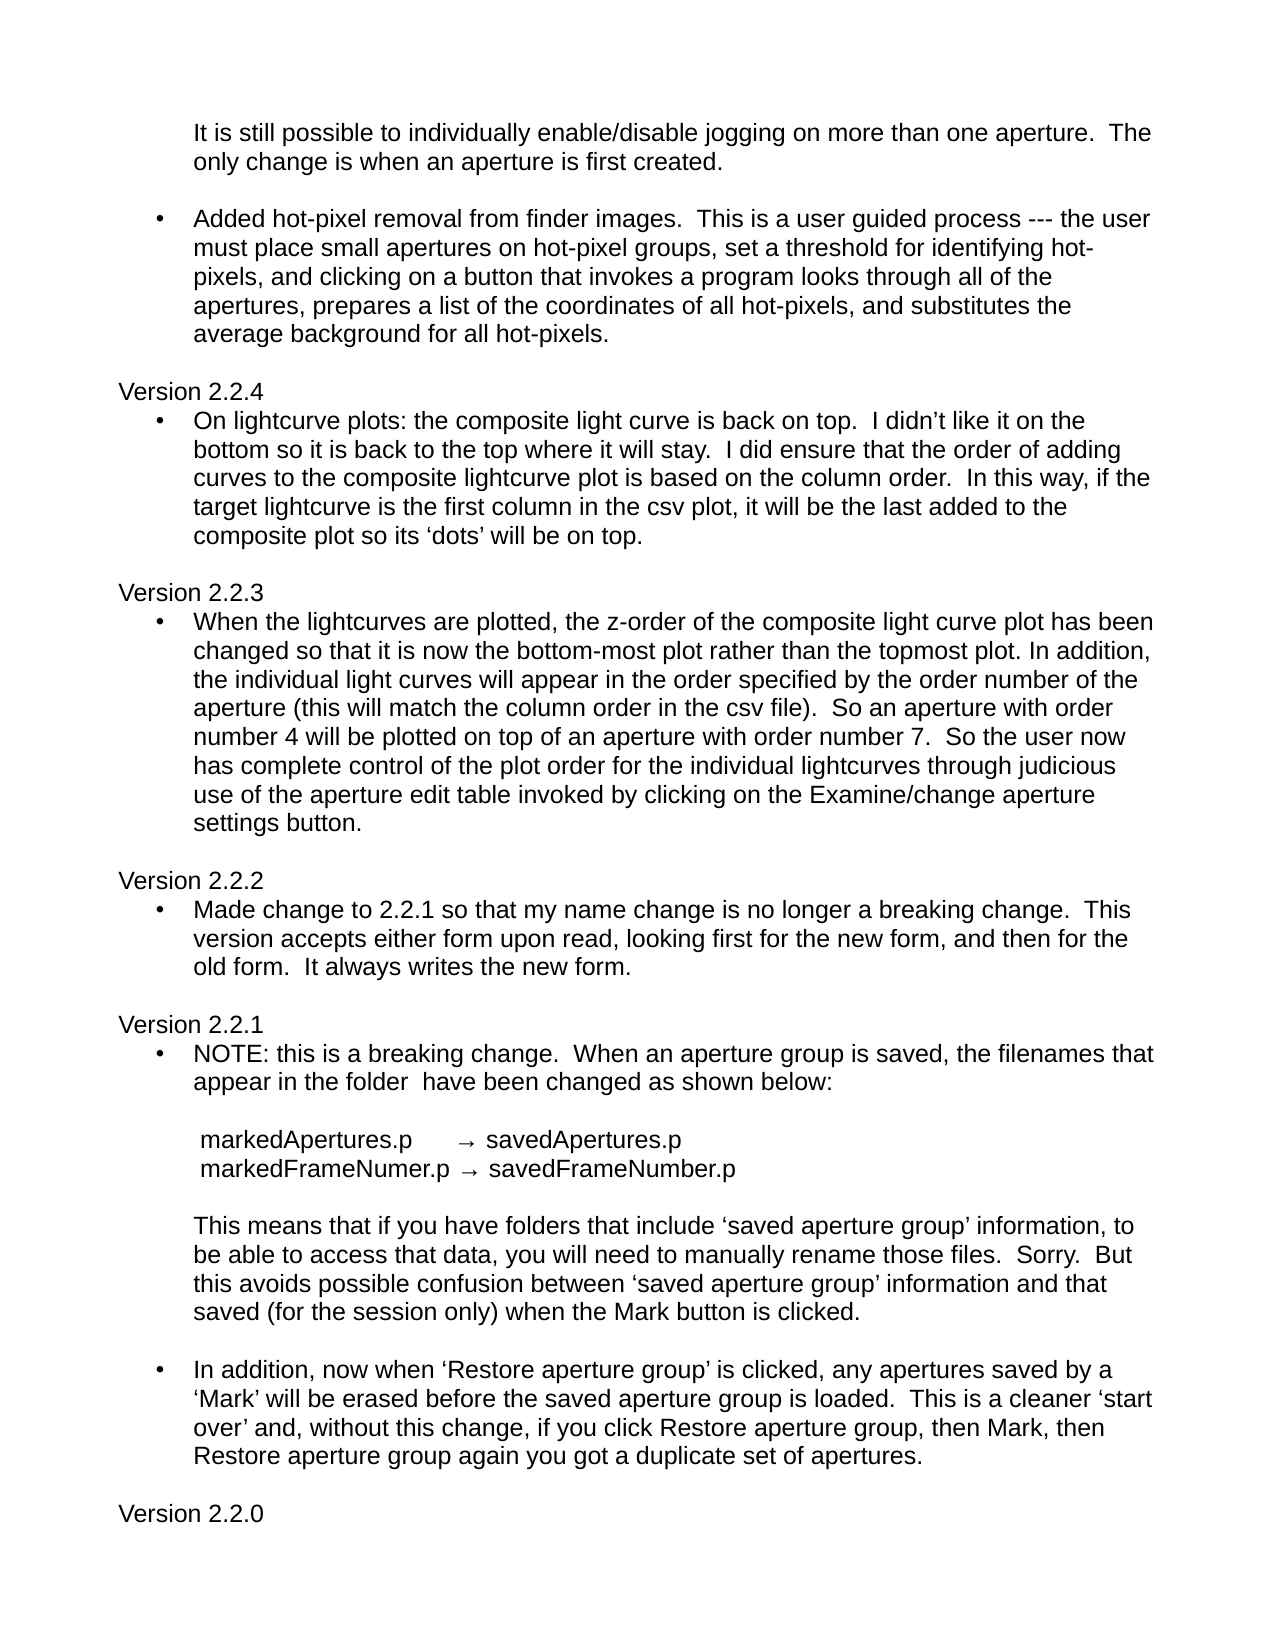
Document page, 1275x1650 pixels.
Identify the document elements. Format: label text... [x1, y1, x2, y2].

text Version 2.2.1 [118, 1010, 1157, 1038]
text Version 2.2.2 [118, 866, 1157, 895]
text Version 2.2.3 [118, 578, 1157, 607]
text Version 2.2.4 [118, 377, 1157, 406]
list On lightcurve plots: the composite light curve is back on top. I didn’t like it on the bottom so it is back to the top where it will stay. I did ensure that the order of adding curves to the composite lightcurve plot is based on the column order. In this way, if the target lightcurve is the first column in the csv plot, it will be the last added to the composite plot so its ‘dots’ will be on top. [156, 406, 1157, 578]
list Made change to 2.2.1 so that my name change is no longer a breaking change. This version accepts either form upon read, looking first for the new form, and then for the old form. It always writes the new form. [156, 895, 1157, 1010]
list When the lightcurves are plotted, the z-order of the composite light curve plot has been changed so that it is now the bottom-most plot rather than the topmost plot. In addition, the individual light curves will appear in the order specified by the order number of the aperture (this will match the column order in the csv file). So an aperture with order number 4 will be plotted on top of an aperture with order number 7. So the user now has complete control of the plot order for the individual lightcurves through judicious use of the aperture edit table invoked by clicking on the Examine/change aperture settings button. [156, 607, 1157, 866]
list In addition, now when ‘Restore aperture group’ is clicked, any apertures saved by a ‘Mark’ will be erased before the saved aperture group is loaded. This is a cleaner ‘start over’ and, without this change, if you click Restore aperture group, then Mark, then Restore aperture group again you got a duplicate set of apertures. [156, 1355, 1157, 1499]
list NOTE: this is a breaking change. When an aperture group is saved, the filenames that appear in the folder have been changed as shown below: [156, 1038, 1157, 1096]
list markedApertures.p → savedApertures.p markedFrameNumer.p → savedFrameNumber.p This means that if you have folders that include ‘saved aperture group’ information, to be able to access that data, you will need to manually rename those files. Sorry. But this avoids possible confusion between ‘saved aperture group’ information and that saved (for the session only) when the Mark button is clicked. [156, 1096, 1157, 1355]
text Version 2.2.0 [118, 1499, 1157, 1527]
list Added hot-pixel removal from finder images. This is a user guided process --- the user must place small apertures on hot-pixel groups, set a threshold for identifying hot-pixels, and clicking on a button that invokes a program looks through all of the apertures, prepares a list of the coordinates of all hot-pixels, and substitutes the average background for all hot-pixels. [156, 204, 1157, 377]
list It is still possible to individually enable/disable jogging on more than one aperture. The only change is when an aperture is first created. [156, 118, 1157, 204]
